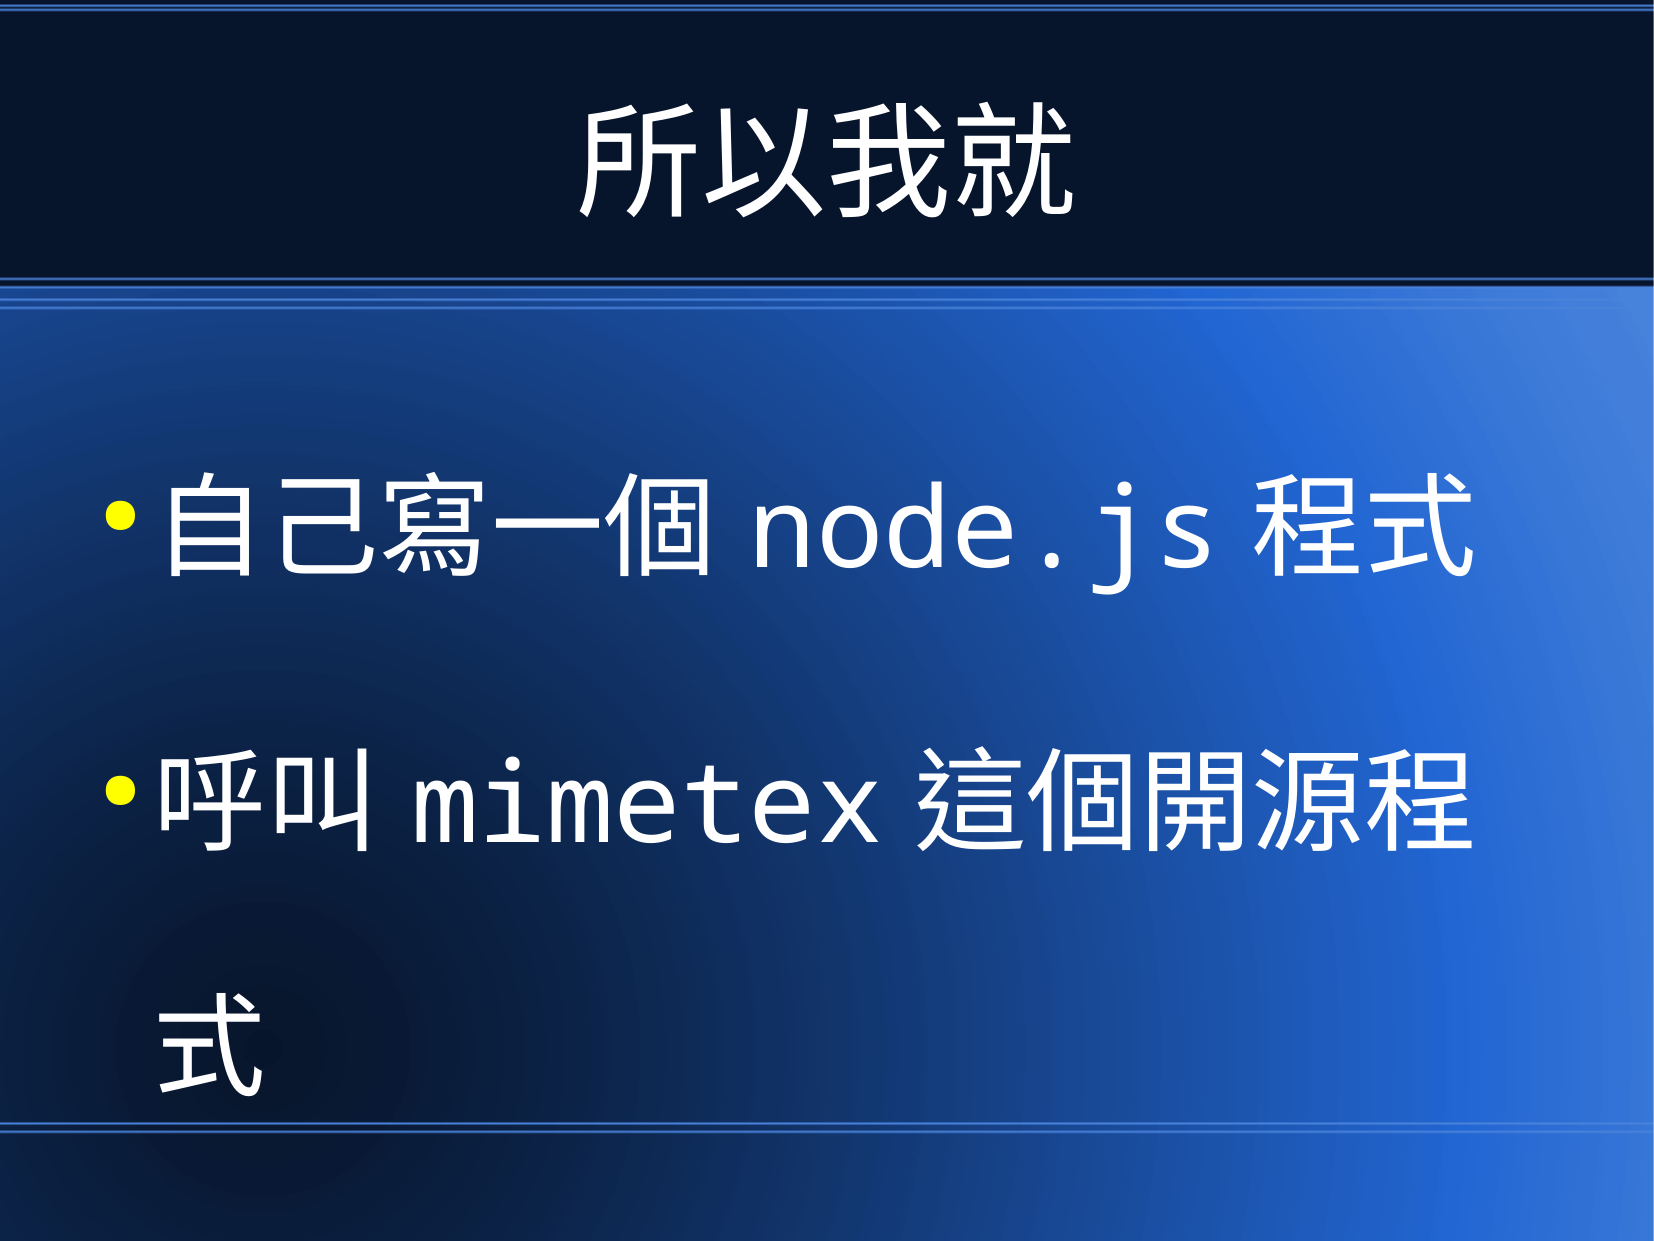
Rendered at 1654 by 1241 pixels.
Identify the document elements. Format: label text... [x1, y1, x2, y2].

list 自己寫一個node.js程式 呼叫mimetex這個開源程式 [82, 355, 1571, 1241]
title 所以我就 [82, 49, 1571, 257]
picture [0, 0, 1654, 1241]
